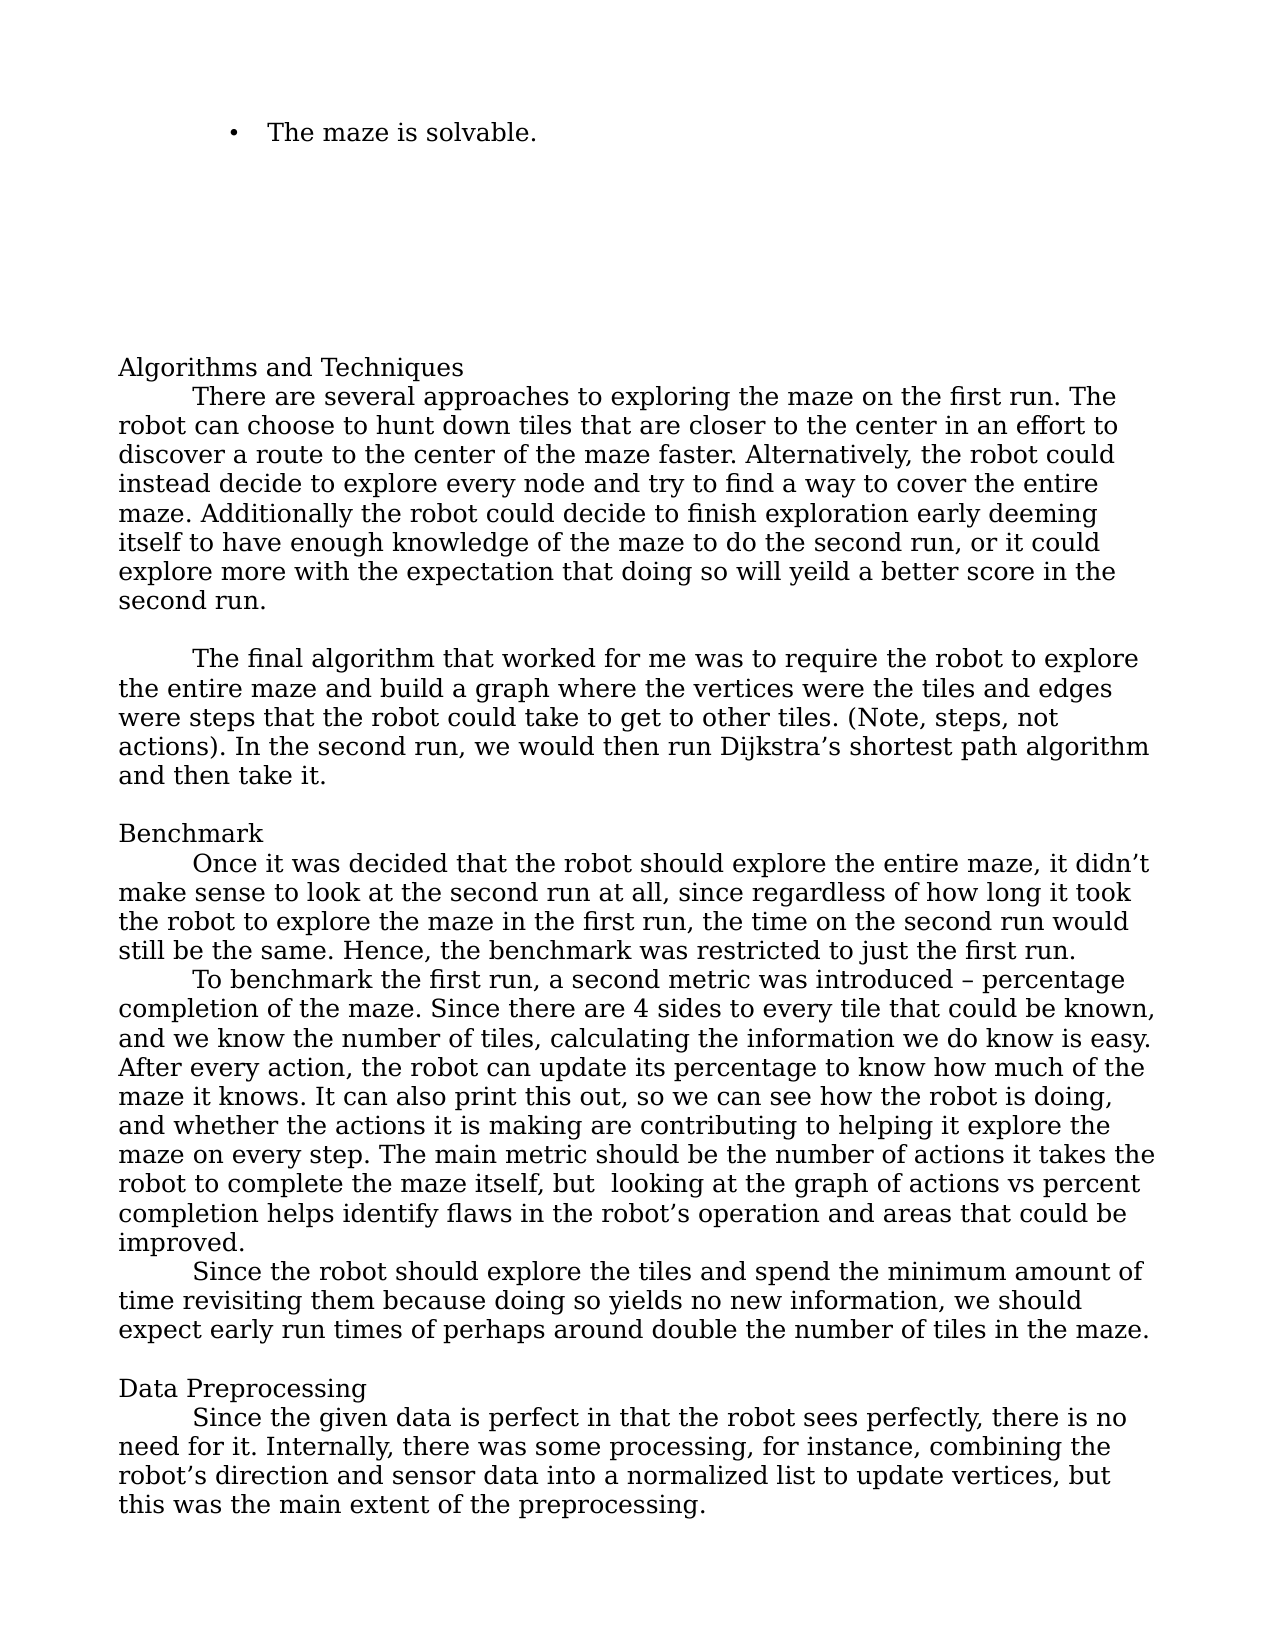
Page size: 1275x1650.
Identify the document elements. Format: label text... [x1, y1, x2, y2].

text Data Preprocessing [118, 1374, 1157, 1403]
list The maze is solvable. [229, 118, 1157, 147]
text Benchmark [118, 819, 1157, 849]
text Once it was decided that the robot should explore the entire maze, it didn’t make sense to look at the second run at all, since regardless of how long it took the robot to explore the maze in the first run, the time on the second run would still be the same. Hence, the benchmark was restricted to just the first run. [118, 849, 1157, 965]
text The final algorithm that worked for me was to require the robot to explore the entire maze and build a graph where the vertices were the tiles and edges were steps that the robot could take to get to other tiles. (Note, steps, not actions). In the second run, we would then run Dijkstra’s shortest path algorithm and then take it. [118, 644, 1157, 790]
text To benchmark the first run, a second metric was introduced – percentage completion of the maze. Since there are 4 sides to every tile that could be known, and we know the number of tiles, calculating the information we do know is easy. After every action, the robot can update its percentage to know how much of the maze it knows. It can also print this out, so we can see how the robot is doing, and whether the actions it is making are contributing to helping it explore the maze on every step. The main metric should be the number of actions it takes the robot to complete the maze itself, but looking at the graph of actions vs percent completion helps identify flaws in the robot’s operation and areas that could be improved. [118, 965, 1157, 1257]
text Algorithms and Techniques [118, 353, 1157, 382]
text Since the robot should explore the tiles and spend the minimum amount of time revisiting them because doing so yields no new information, we should expect early run times of perhaps around double the number of tiles in the maze. [118, 1257, 1157, 1344]
text There are several approaches to exploring the maze on the first run. The robot can choose to hunt down tiles that are closer to the center in an effort to discover a route to the center of the maze faster. Alternatively, the robot could instead decide to explore every node and try to find a way to cover the entire maze. Additionally the robot could decide to finish exploration early deeming itself to have enough knowledge of the maze to do the second run, or it could explore more with the expectation that doing so will yeild a better score in the second run. [118, 382, 1157, 615]
text Since the given data is perfect in that the robot sees perfectly, there is no need for it. Internally, there was some processing, for instance, combining the robot’s direction and sensor data into a normalized list to update vertices, but this was the main extent of the preprocessing. [118, 1403, 1157, 1519]
